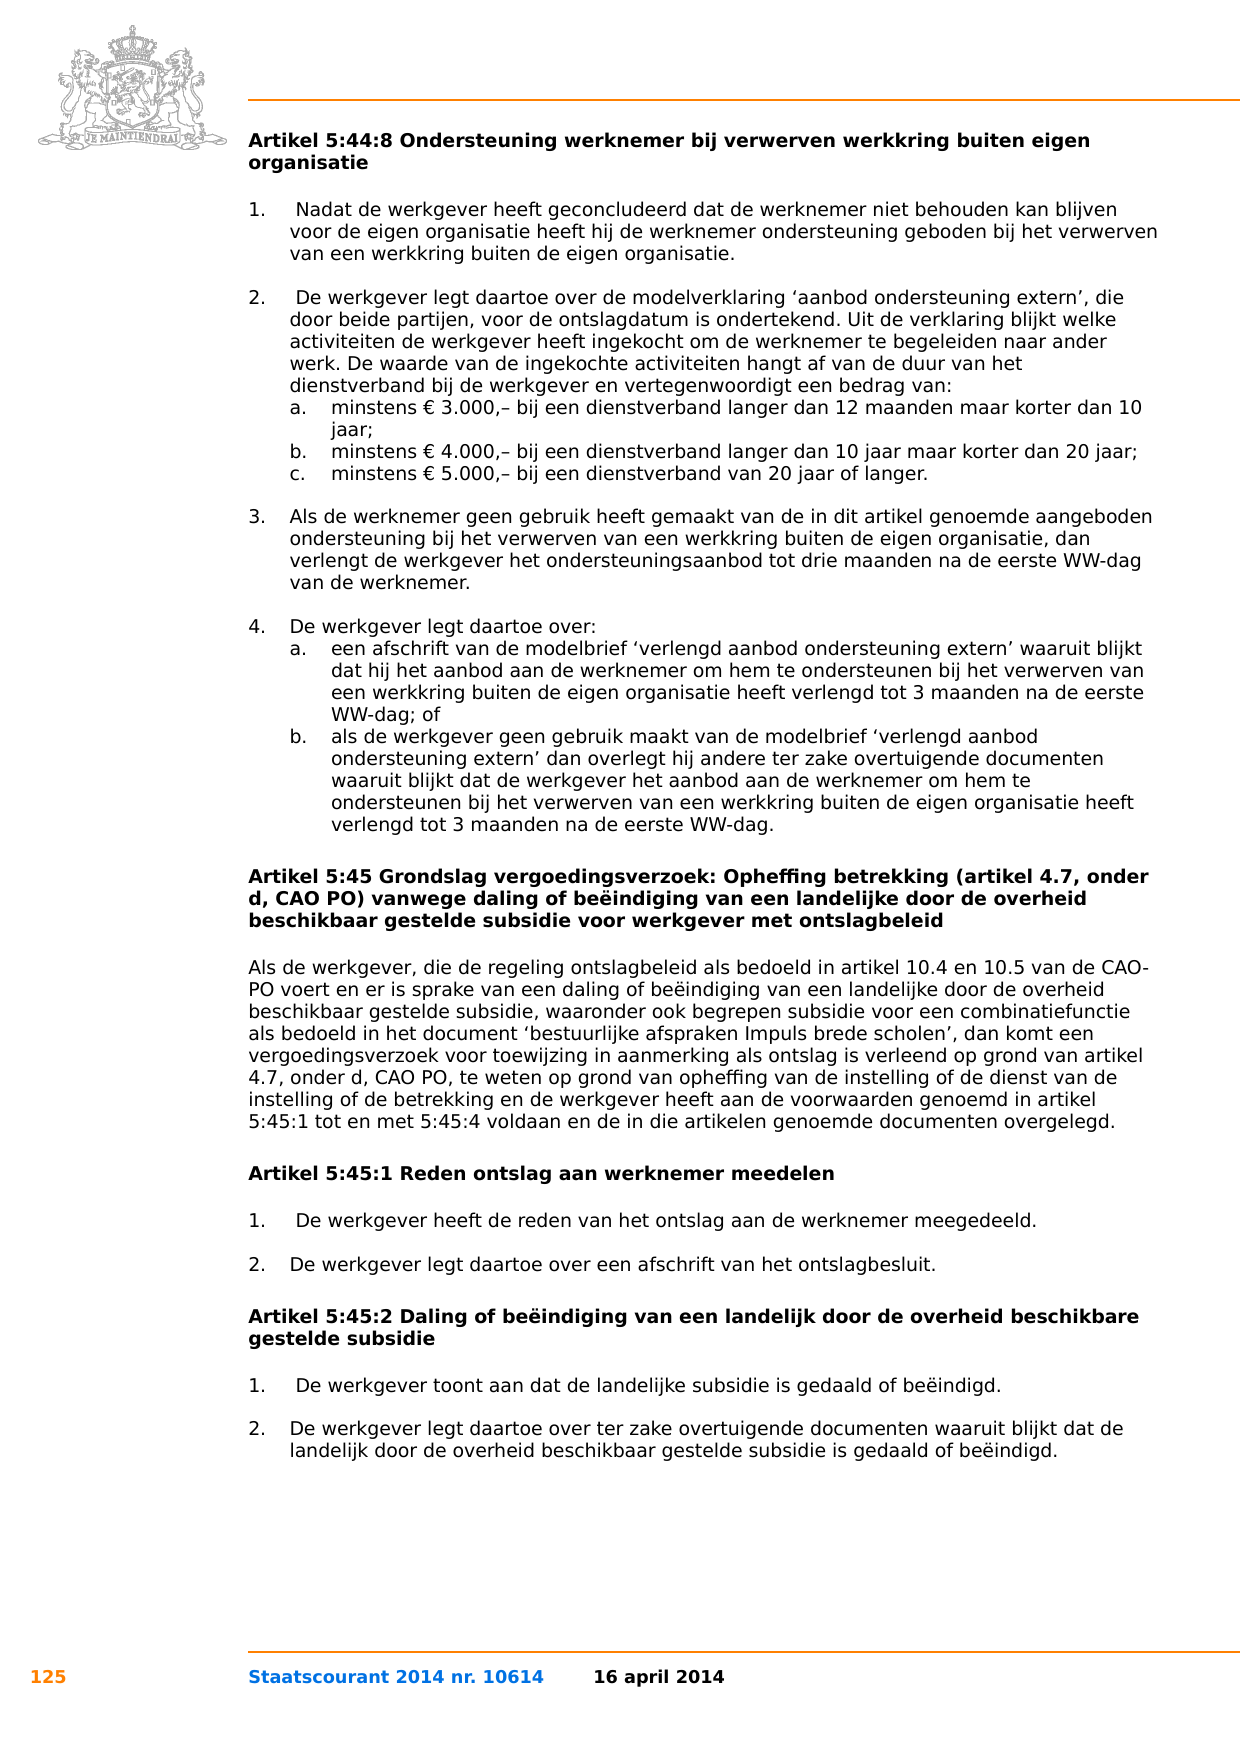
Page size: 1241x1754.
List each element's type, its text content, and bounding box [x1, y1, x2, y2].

text 2. De werkgever legt daartoe over een afschrift van het ontslagbesluit. [248, 1253, 1163, 1276]
text b. minstens € 4.000,– bij een dienstverband langer dan 10 jaar maar korter dan 20 jaar; [289, 441, 1163, 462]
text 3. Als de werknemer geen gebruik heeft gemaakt van de in dit artikel genoemde aangeboden ondersteuning bij het verwerven van een werkkring buiten de eigen organisatie, dan verlengt de werkgever het ondersteuningsaanbod tot drie maanden na de eerste WW-dag van de werknemer. [248, 506, 1163, 594]
subtitle Artikel 5:45 Grondslag vergoedingsverzoek: Opheffing betrekking (artikel 4.7, onder d, CAO PO) vanwege daling of beëindiging van een landelijke door de overheid beschikbaar gestelde subsidie voor werkgever met ontslagbeleid [248, 866, 1163, 932]
text 2. De werkgever legt daartoe over ter zake overtuigende documenten waaruit blijkt dat de landelijk door de overheid beschikbaar gestelde subsidie is gedaald of beëindigd. [248, 1418, 1163, 1462]
text a. een afschrift van de modelbrief ‘verlengd aanbod ondersteuning extern’ waaruit blijkt dat hij het aanbod aan de werknemer om hem te ondersteunen bij het verwerven van een werkkring buiten de eigen organisatie heeft verlengd tot 3 maanden na de eerste WW-dag; of [289, 638, 1163, 726]
text Als de werkgever, die de regeling ontslagbeleid als bedoeld in artikel 10.4 en 10.5 van de CAO-PO voert en er is sprake van een daling of beëindiging van een landelijke door de overheid beschikbaar gestelde subsidie, waaronder ook begrepen subsidie voor een combinatiefunctie als bedoeld in het document ‘bestuurlijke afspraken Impuls brede scholen’, dan komt een vergoedingsverzoek voor toewijzing in aanmerking als ontslag is verleend op grond van artikel 4.7, onder d, CAO PO, te weten op grond van opheffing van de instelling of de dienst van de instelling of de betrekking en de werkgever heeft aan de voorwaarden genoemd in artikel 5:45:1 tot en met 5:45:4 voldaan en de in die artikelen genoemde documenten overgelegd. [248, 957, 1163, 1133]
picture [38, 25, 227, 150]
subtitle Artikel 5:45:2 Daling of beëindiging van een landelijk door de overheid beschikbare gestelde subsidie [248, 1306, 1163, 1349]
text c. minstens € 5.000,– bij een dienstverband van 20 jaar of langer. [289, 462, 1163, 484]
text 1. De werkgever heeft de reden van het ontslag aan de werknemer meegedeeld. [248, 1210, 1163, 1232]
text 4. De werkgever legt daartoe over: [248, 616, 1163, 638]
text b. als de werkgever geen gebruik maakt van de modelbrief ‘verlengd aanbod ondersteuning extern’ dan overlegt hij andere ter zake overtuigende documenten waaruit blijkt dat de werkgever het aanbod aan de werknemer om hem te ondersteunen bij het verwerven van een werkkring buiten de eigen organisatie heeft verlengd tot 3 maanden na de eerste WW-dag. [289, 726, 1163, 836]
text 1. Nadat de werkgever heeft geconcludeerd dat de werknemer niet behouden kan blijven voor de eigen organisatie heeft hij de werknemer ondersteuning geboden bij het verwerven van een werkkring buiten de eigen organisatie. [248, 199, 1163, 265]
text 2. De werkgever legt daartoe over de modelverklaring ‘aanbod ondersteuning extern’, die door beide partijen, voor de ontslagdatum is ondertekend. Uit de verklaring blijkt welke activiteiten de werkgever heeft ingekocht om de werknemer te begeleiden naar ander werk. De waarde van de ingekochte activiteiten hangt af van de duur van het dienstverband bij de werkgever en vertegenwoordigt een bedrag van: [248, 287, 1163, 397]
text a. minstens € 3.000,– bij een dienstverband langer dan 12 maanden maar korter dan 10 jaar; [289, 397, 1163, 441]
text 1. De werkgever toont aan dat de landelijke subsidie is gedaald of beëindigd. [248, 1374, 1163, 1396]
subtitle Artikel 5:45:1 Reden ontslag aan werknemer meedelen [248, 1163, 1163, 1185]
subtitle Artikel 5:44:8 Ondersteuning werknemer bij verwerven werkkring buiten eigen organisatie [248, 130, 1163, 174]
